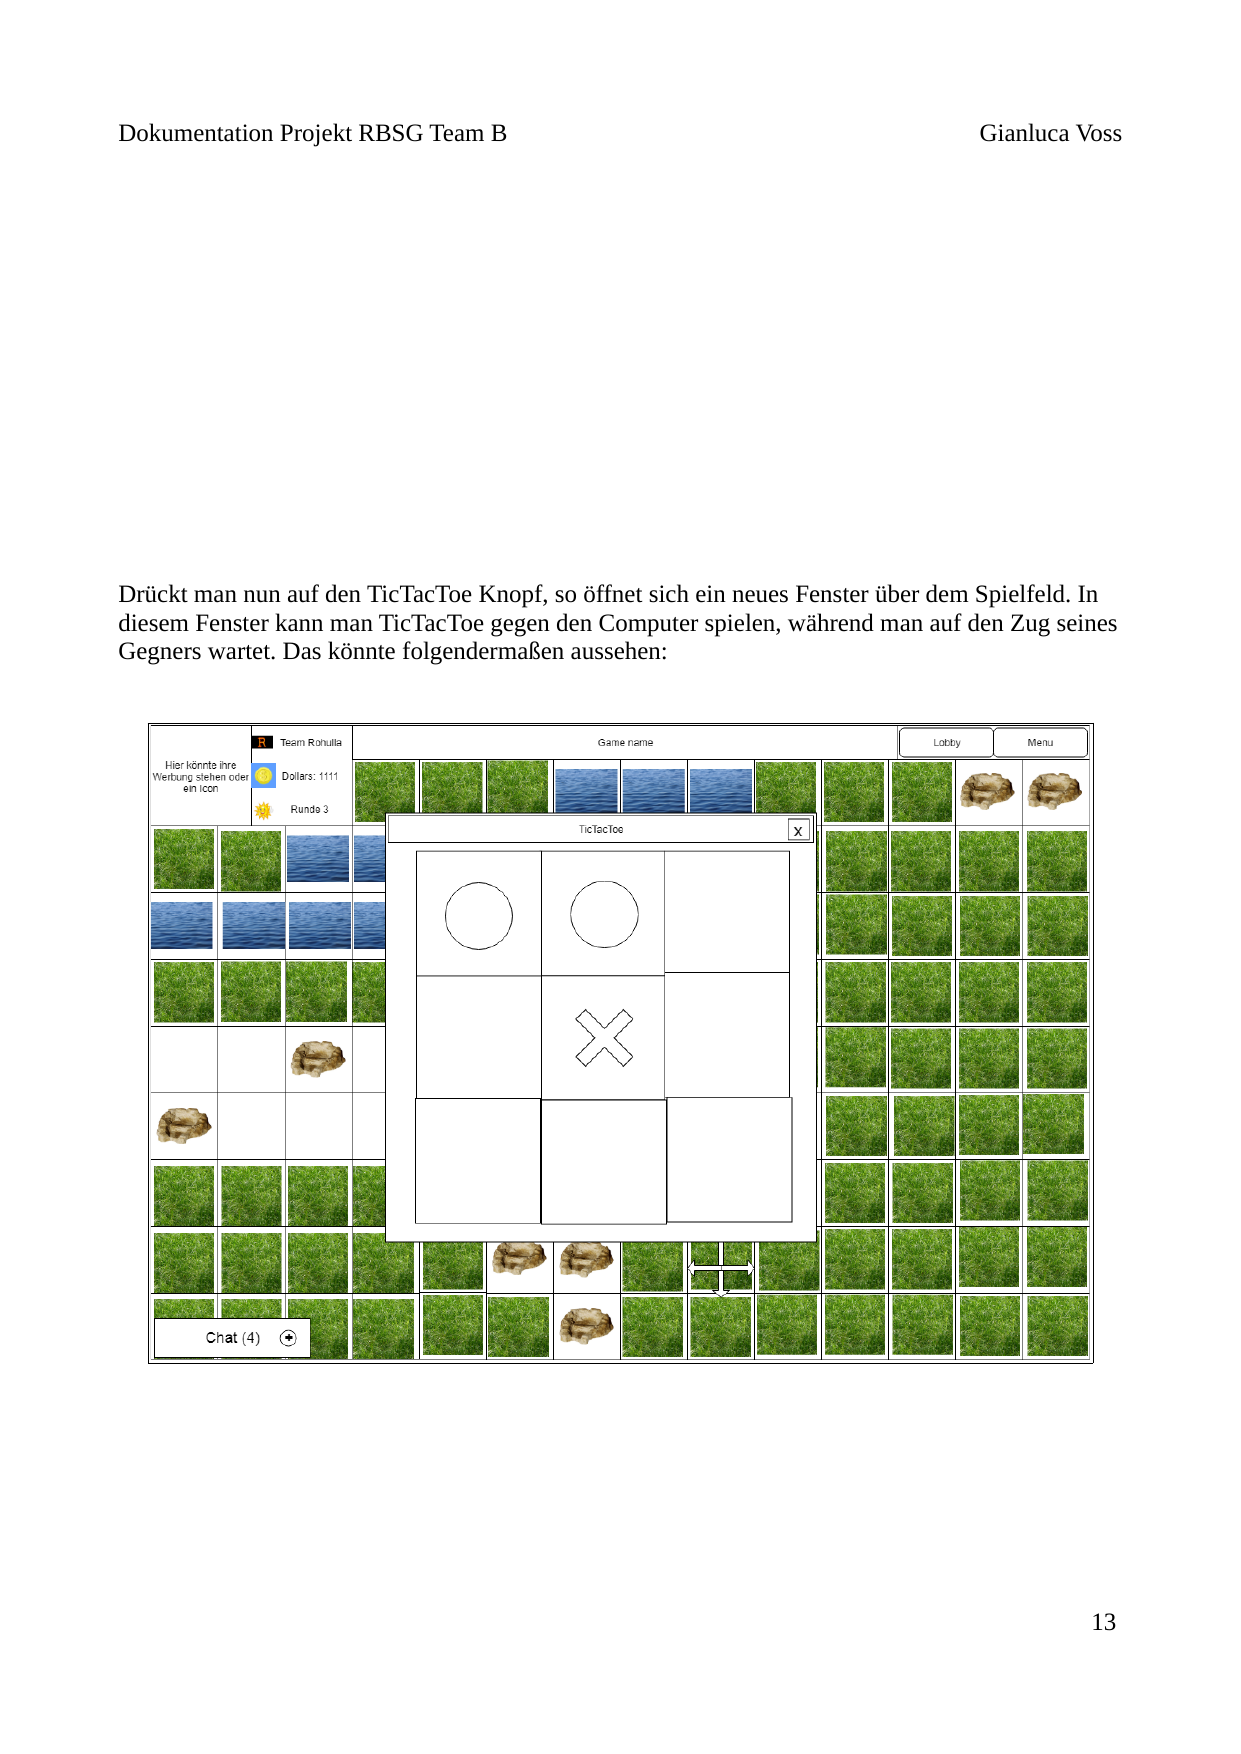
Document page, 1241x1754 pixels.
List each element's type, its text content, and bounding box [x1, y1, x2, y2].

picture [150, 725, 1090, 1360]
text Drückt man nun auf den TicTacToe Knopf, so öffnet sich ein neues Fenster über dem Spielfeld. In diesem Fenster kann man TicTacToe gegen den Computer spielen, während man auf den Zug seines Gegners wartet. Das könnte folgendermaßen aussehen: [118, 579, 1122, 665]
